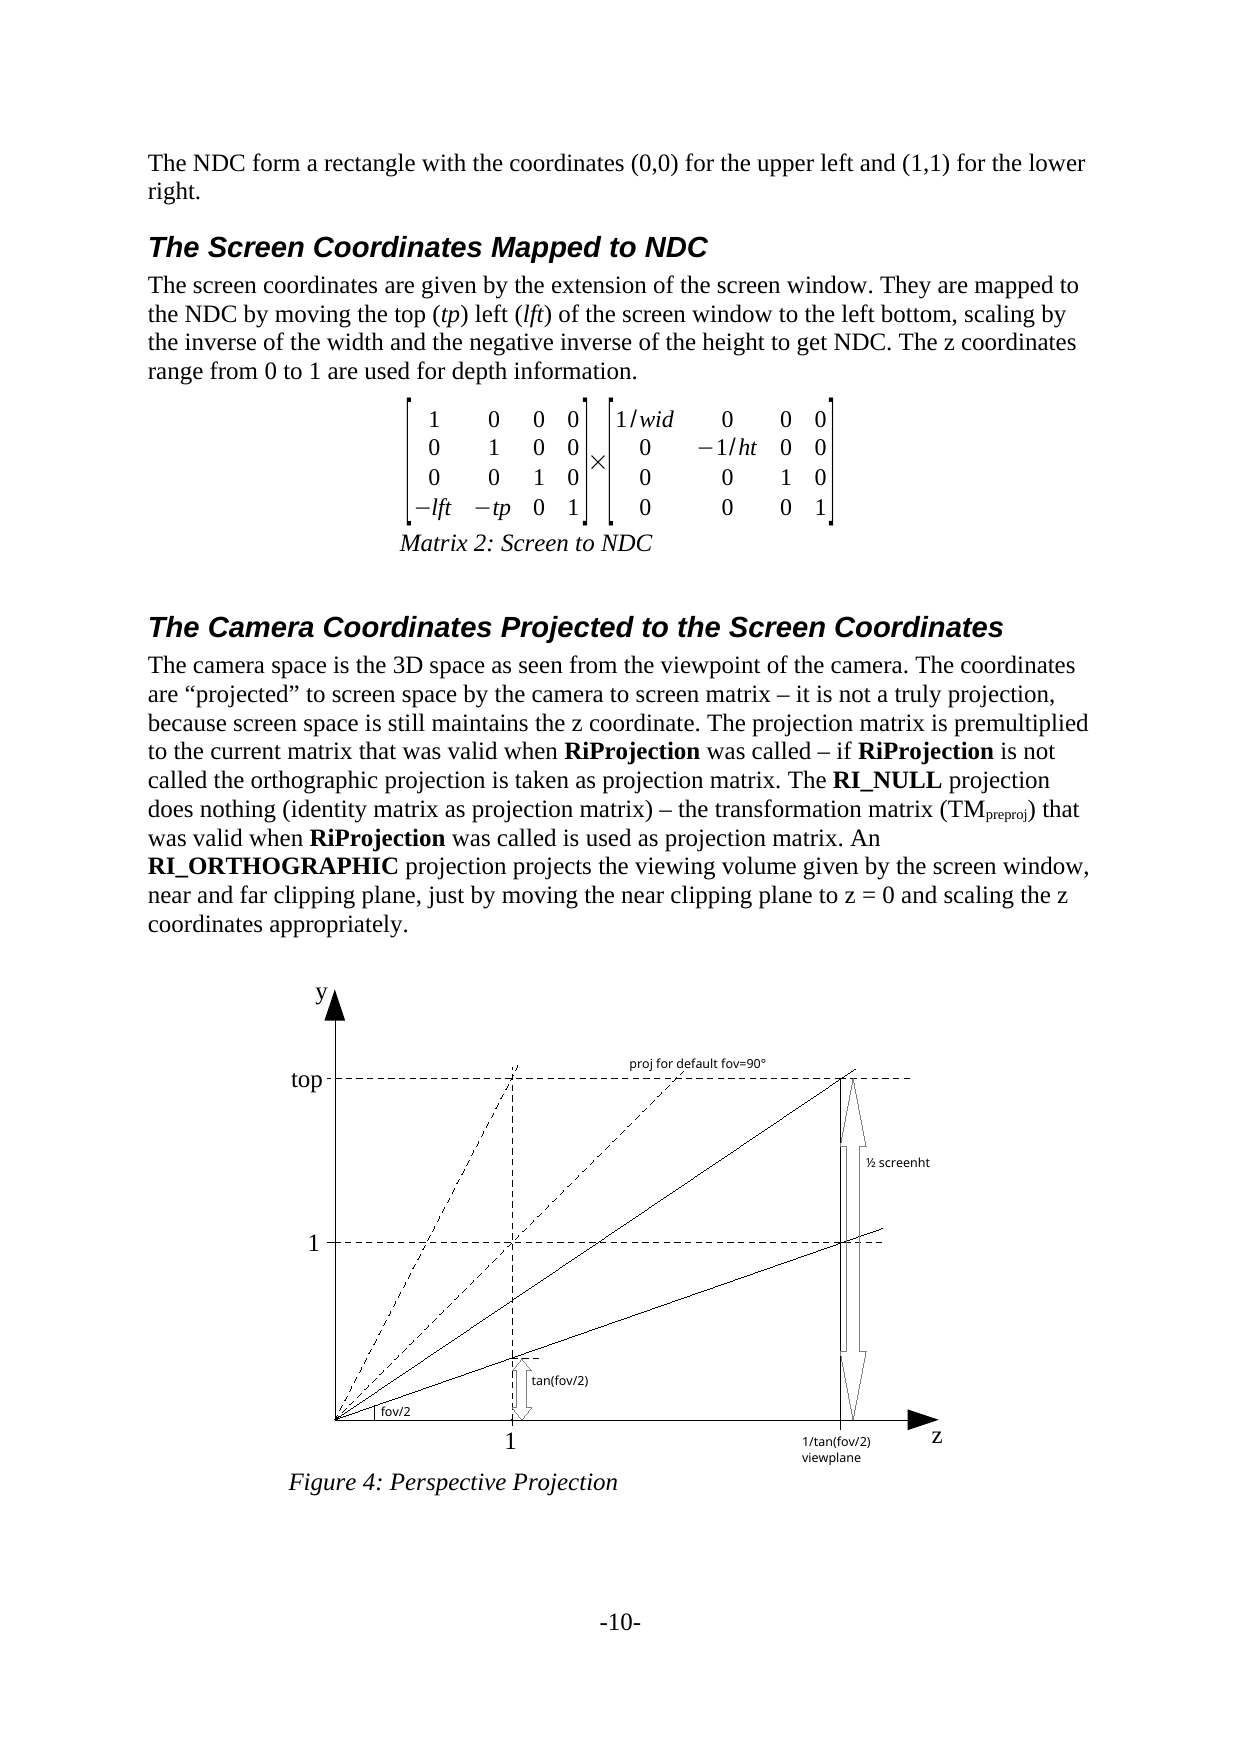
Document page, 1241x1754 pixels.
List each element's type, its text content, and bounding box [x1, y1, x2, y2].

text Figure 4: Perspective Projection [288, 989, 952, 1495]
text The screen coordinates are given by the extension of the screen window. They are mapped to the NDC by moving the top (tp) left (lft) of the screen window to the left bottom, scaling by the inverse of the width and the negative inverse of the height to get NDC. The z coordinates range from 0 to 1 are used for depth information. [148, 270, 1092, 385]
text The camera space is the 3D space as seen from the viewpoint of the camera. The coordinates are “projected” to screen space by the camera to screen matrix – it is not a truly projection, because screen space is still maintains the z coordinate. The projection matrix is premultiplied to the current matrix that was valid when RiProjection was called – if RiProjection is not called the orthographic projection is taken as projection matrix. The RI_NULL projection does nothing (identity matrix as projection matrix) – the transformation matrix (TMpreproj) that was valid when RiProjection was called is used as projection matrix. An RI_ORTHOGRAPHIC projection projects the viewing volume given by the screen window, near and far clipping plane, just by moving the near clipping plane to z = 0 and scaling the z coordinates appropriately. [148, 650, 1092, 938]
text Matrix 2: Screen to NDC [399, 397, 841, 557]
text The NDC form a rectangle with the coordinates (0,0) for the upper left and (1,1) for the lower right. [148, 148, 1092, 205]
subtitle The Camera Coordinates Projected to the Screen Coordinates [148, 610, 1092, 644]
subtitle The Screen Coordinates Mapped to NDC [148, 230, 1092, 264]
